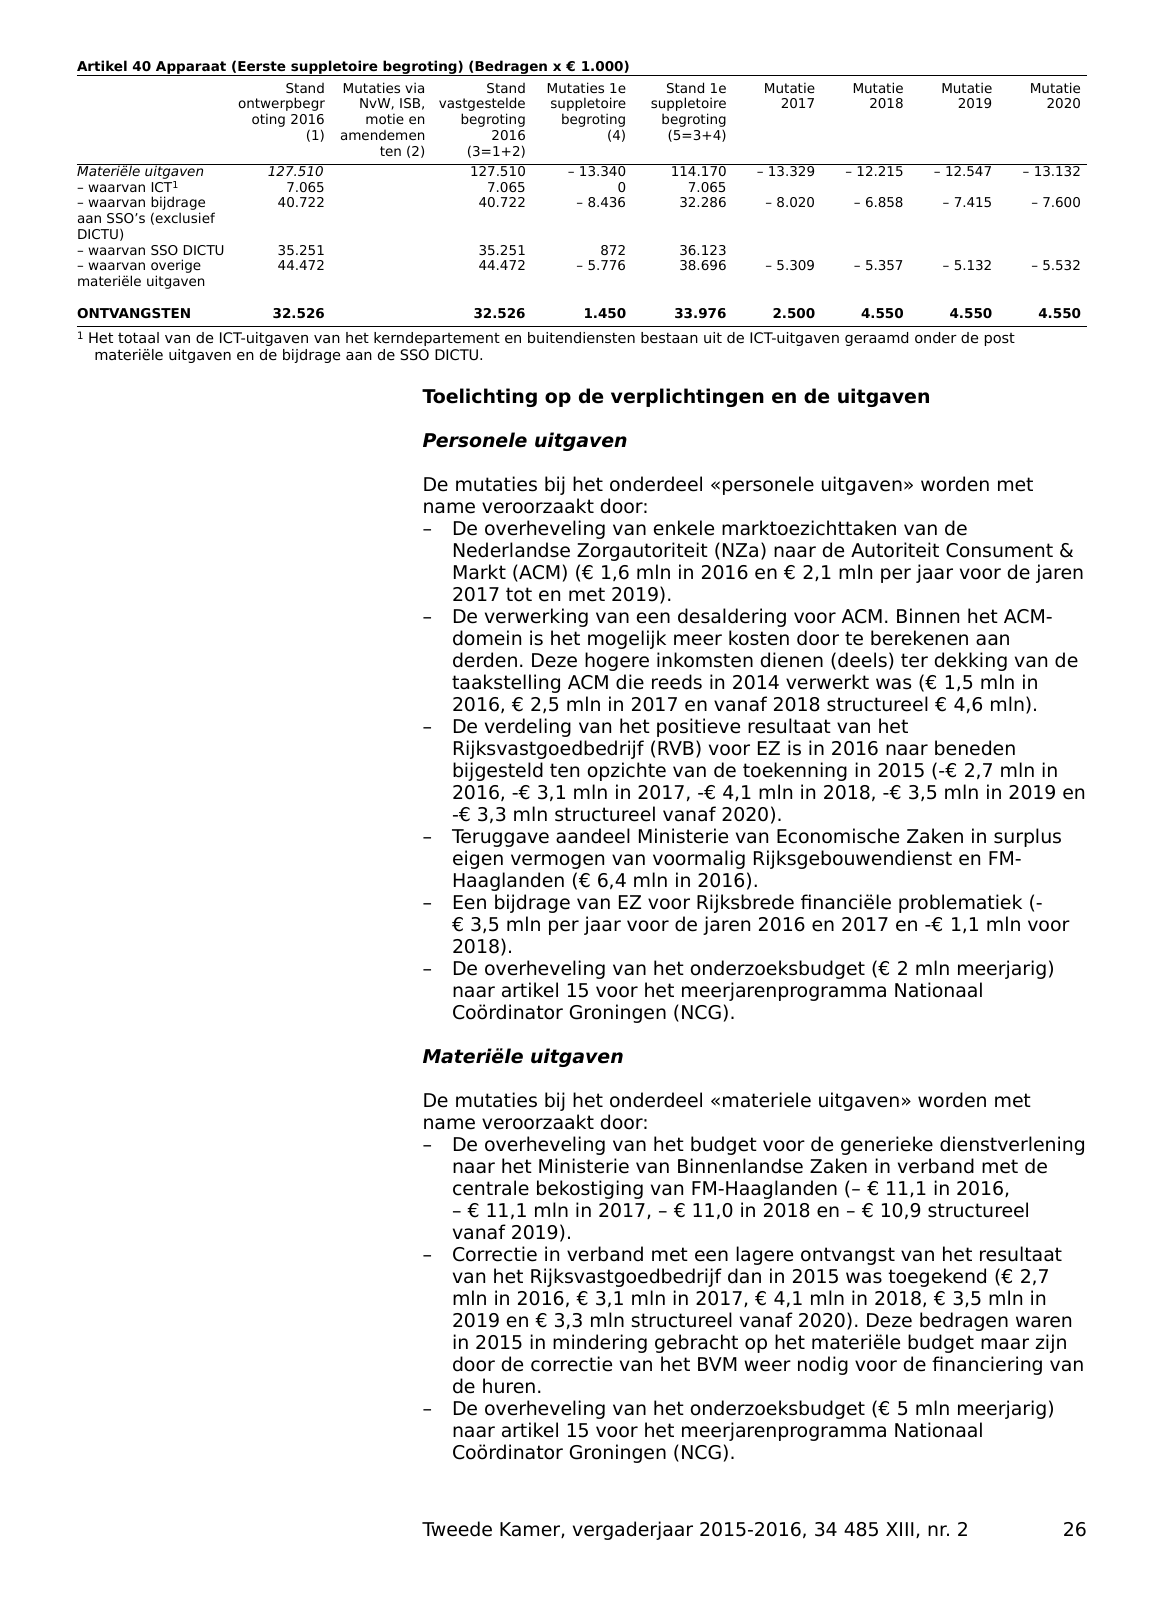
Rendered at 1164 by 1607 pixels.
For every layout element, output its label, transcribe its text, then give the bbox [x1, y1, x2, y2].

table_cell 4.550 [821, 305, 909, 326]
table_cell [531, 290, 632, 305]
table_cell [998, 180, 1087, 195]
table_cell 32.526 [431, 305, 531, 326]
table_cell [632, 290, 732, 305]
table_cell – 12.547 [909, 165, 998, 179]
table_cell [909, 290, 998, 305]
table_cell [909, 243, 998, 258]
text – De overheveling van het onderzoeksbudget (€ 5 mln meerjarig) naar artikel 15 voor het meerjarenprogramma Nationaal Coördinator Groningen (NCG). [422, 1398, 1087, 1463]
text – Een bijdrage van EZ voor Rijksbrede financiële problematiek (-€ 3,5 mln per jaar voor de jaren 2016 en 2017 en -€ 1,1 mln voor 2018). [422, 892, 1087, 958]
table_cell Materiële uitgaven [77, 165, 230, 179]
table_cell [331, 165, 431, 179]
table_cell 32.286 [632, 195, 732, 242]
text De mutaties bij het onderdeel «personele uitgaven» worden met name veroorzaakt door: [422, 474, 1087, 518]
table_cell – 13.340 [531, 165, 632, 179]
table_cell Mutatie 2020 [998, 76, 1087, 164]
table_cell 7.065 [230, 180, 331, 195]
table_cell [331, 305, 431, 326]
table_cell [998, 290, 1087, 305]
table_cell – 5.357 [821, 258, 909, 290]
table_cell 1 Het totaal van de ICT-uitgaven van het kerndepartement en buitendiensten bestaan uit de ICT-uitgaven geraamd onder de post materiële uitgaven en de bijdrage aan de SSO DICTU. [77, 327, 1087, 363]
table_cell – 13.132 [998, 165, 1087, 179]
text – De verwerking van een desaldering voor ACM. Binnen het ACM-domein is het mogelijk meer kosten door te berekenen aan derden. Deze hogere inkomsten dienen (deels) ter dekking van de taakstelling ACM die reeds in 2014 verwerkt was (€ 1,5 mln in 2016, € 2,5 mln in 2017 en vanaf 2018 structureel € 4,6 mln). [422, 606, 1087, 716]
table_cell – 5.532 [998, 258, 1087, 290]
table_cell Mutatie 2019 [909, 76, 998, 164]
table_cell [821, 290, 909, 305]
table_cell 33.976 [632, 305, 732, 326]
table_cell – 8.020 [732, 195, 821, 242]
subtitle Toelichting op de verplichtingen en de uitgaven [422, 386, 1087, 408]
table_cell 44.472 [431, 258, 531, 290]
table_cell 4.550 [909, 305, 998, 326]
table_cell – 5.132 [909, 258, 998, 290]
table_cell – waarvan bijdrage aan SSO’s (exclusief DICTU) [77, 195, 230, 242]
table_cell 35.251 [230, 243, 331, 258]
text – De overheveling van enkele marktoezichttaken van de Nederlandse Zorgautoriteit (NZa) naar de Autoriteit Consument & Markt (ACM) (€ 1,6 mln in 2016 en € 2,1 mln per jaar voor de jaren 2017 tot en met 2019). [422, 518, 1087, 606]
table_cell Mutatie 2017 [732, 76, 821, 164]
text De mutaties bij het onderdeel «materiele uitgaven» worden met name veroorzaakt door: [422, 1090, 1087, 1134]
table_cell [331, 195, 431, 242]
table_cell – waarvan ICT1 [77, 180, 230, 195]
table_cell Mutatie 2018 [821, 76, 909, 164]
table_cell 32.526 [230, 305, 331, 326]
table_cell 38.696 [632, 258, 732, 290]
table_cell – 13.329 [732, 165, 821, 179]
text – De overheveling van het budget voor de generieke dienstverlening naar het Ministerie van Binnenlandse Zaken in verband met de centrale bekostiging van FM-Haaglanden (– € 11,1 in 2016, – € 11,1 mln in 2017, – € 11,0 in 2018 en – € 10,9 structureel vanaf 2019). [422, 1134, 1087, 1244]
table_cell 36.123 [632, 243, 732, 258]
table_header Artikel 40 Apparaat (Eerste suppletoire begroting) (Bedragen x € 1.000) [77, 59, 1087, 75]
text – De verdeling van het positieve resultaat van het Rijksvastgoedbedrijf (RVB) voor EZ is in 2016 naar beneden bijgesteld ten opzichte van de toekenning in 2015 (-€ 2,7 mln in 2016, -€ 3,1 mln in 2017, -€ 4,1 mln in 2018, -€ 3,5 mln in 2019 en -€ 3,3 mln structureel vanaf 2020). [422, 716, 1087, 826]
table_cell [230, 290, 331, 305]
table_cell Stand vastgestelde begroting 2016 (3=1+2) [431, 76, 531, 164]
table_cell [732, 180, 821, 195]
table_cell 44.472 [230, 258, 331, 290]
table_cell 4.550 [998, 305, 1087, 326]
table_cell [821, 180, 909, 195]
table_cell – 5.309 [732, 258, 821, 290]
table_cell [77, 76, 230, 164]
subtitle Materiële uitgaven [422, 1046, 1087, 1068]
table_cell 114.170 [632, 165, 732, 179]
table_cell [331, 258, 431, 290]
table_cell 127.510 [230, 165, 331, 179]
table_cell 127.510 [431, 165, 531, 179]
text – Teruggave aandeel Ministerie van Economische Zaken in surplus eigen vermogen van voormalig Rijksgebouwendienst en FM-Haaglanden (€ 6,4 mln in 2016). [422, 826, 1087, 892]
table_cell ONTVANGSTEN [77, 305, 230, 326]
table_cell Stand ontwerpbegroting 2016 (1) [230, 76, 331, 164]
table_cell [998, 243, 1087, 258]
table_cell – 8.436 [531, 195, 632, 242]
table_cell Mutaties 1e suppletoire begroting (4) [531, 76, 632, 164]
table_cell Mutaties via NvW, ISB, motie en amendementen (2) [331, 76, 431, 164]
table_cell – 5.776 [531, 258, 632, 290]
table_cell 0 [531, 180, 632, 195]
table_cell [331, 290, 431, 305]
table_cell 2.500 [732, 305, 821, 326]
table_cell Stand 1e suppletoire begroting (5=3+4) [632, 76, 732, 164]
table_cell [732, 243, 821, 258]
table_cell – waarvan SSO DICTU [77, 243, 230, 258]
table_cell [732, 290, 821, 305]
table_cell – 7.600 [998, 195, 1087, 242]
table_cell 35.251 [431, 243, 531, 258]
table_cell – waarvan overige materiële uitgaven [77, 258, 230, 290]
table_cell – 12.215 [821, 165, 909, 179]
text – Correctie in verband met een lagere ontvangst van het resultaat van het Rijksvastgoedbedrijf dan in 2015 was toegekend (€ 2,7 mln in 2016, € 3,1 mln in 2017, € 4,1 mln in 2018, € 3,5 mln in 2019 en € 3,3 mln structureel vanaf 2020). Deze bedragen waren in 2015 in mindering gebracht op het materiële budget maar zijn door de correctie van het BVM weer nodig voor de financiering van de huren. [422, 1244, 1087, 1398]
table_cell – 7.415 [909, 195, 998, 242]
table_cell 40.722 [431, 195, 531, 242]
table_cell [331, 243, 431, 258]
table_cell [77, 290, 230, 305]
table_cell 7.065 [431, 180, 531, 195]
text – De overheveling van het onderzoeksbudget (€ 2 mln meerjarig) naar artikel 15 voor het meerjarenprogramma Nationaal Coördinator Groningen (NCG). [422, 958, 1087, 1023]
table_cell [331, 180, 431, 195]
table_cell 7.065 [632, 180, 732, 195]
table_cell [431, 290, 531, 305]
table_cell – 6.858 [821, 195, 909, 242]
subtitle Personele uitgaven [422, 430, 1087, 452]
table_cell 40.722 [230, 195, 331, 242]
table_cell 1.450 [531, 305, 632, 326]
table_cell [909, 180, 998, 195]
table_cell [821, 243, 909, 258]
table_cell 872 [531, 243, 632, 258]
